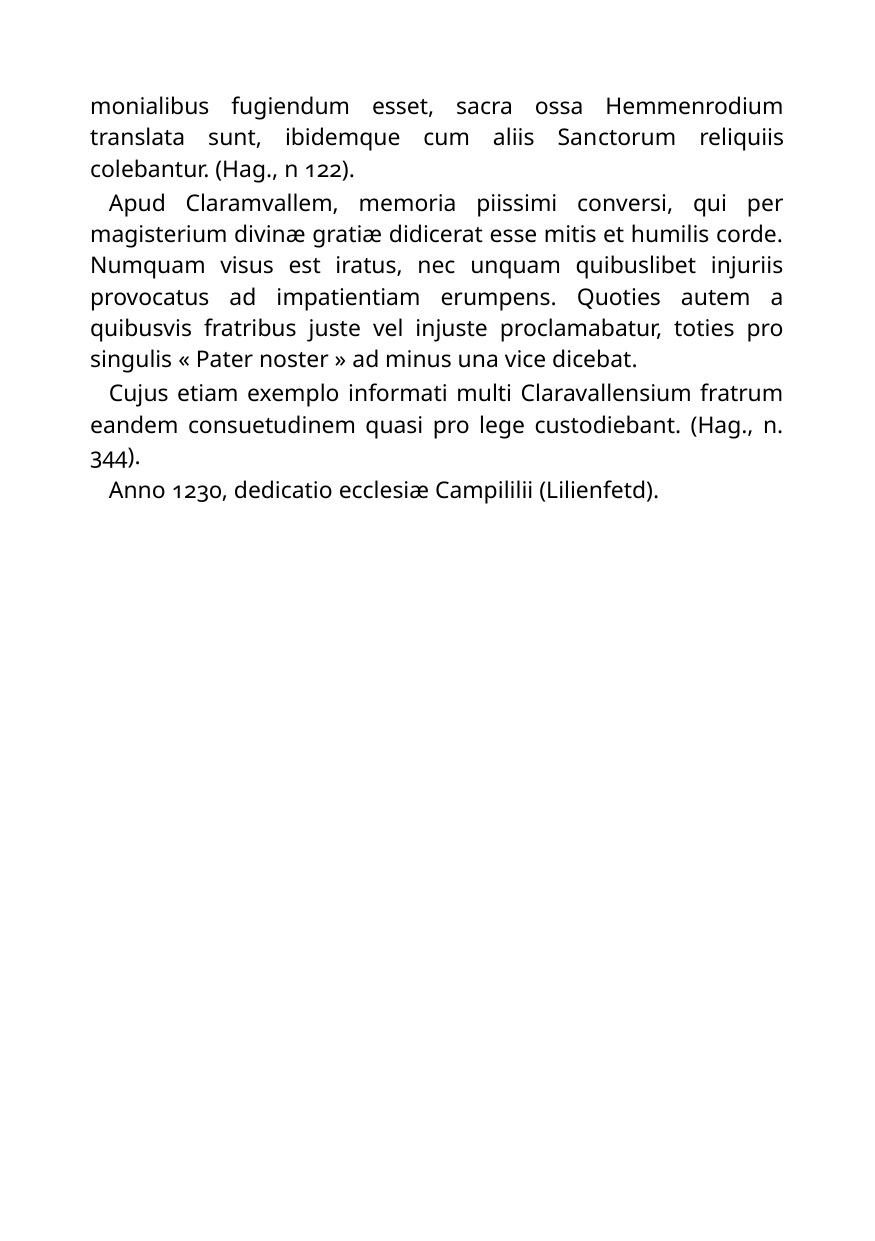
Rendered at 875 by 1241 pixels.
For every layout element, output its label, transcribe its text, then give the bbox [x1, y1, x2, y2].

text Anno 1230, dedicatio ecclesiæ Campililii (Lilienfetd). [90, 474, 784, 505]
text Apud Claramvallem, memoria piissimi conversi, qui per magisterium divinæ gratiæ didicerat esse mitis et humilis corde. Numquam visus est iratus, nec unquam quibuslibet injuriis provocatus ad impatientiam erumpens. Quoties autem a quibusvis fratribus juste vel injuste proclamabatur, toties pro singulis « Pater noster » ad minus una vice dicebat. [90, 187, 784, 374]
text monialibus fugiendum esset, sacra ossa Hemmenrodium translata sunt, ibidemque cum aliis San­ctorum reliquiis colebantur. (Hag., n 122). [90, 90, 784, 184]
text Cujus etiam exemplo informati multi Claravallensium fratrum eandem consuetudinem quasi pro lege custodiebant. (Hag., n. 344). [90, 377, 784, 471]
